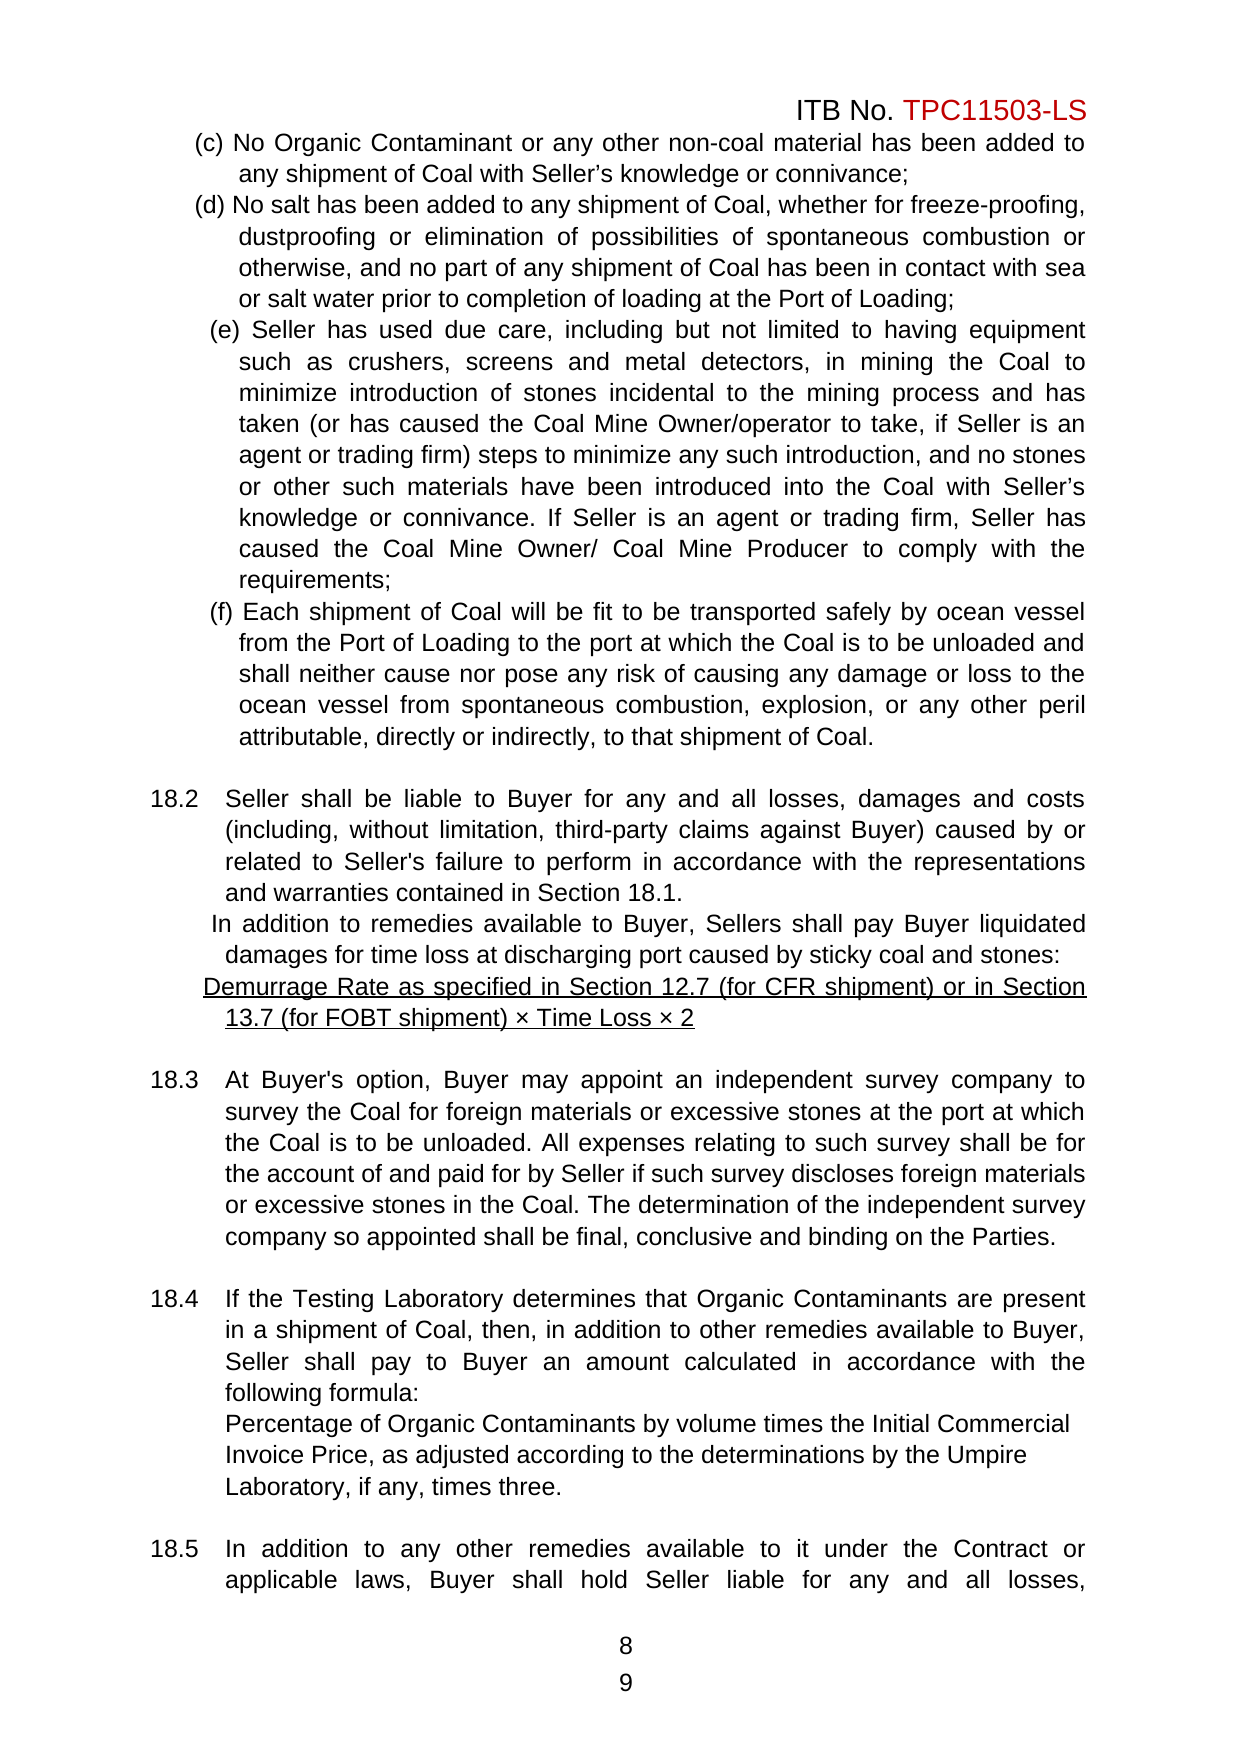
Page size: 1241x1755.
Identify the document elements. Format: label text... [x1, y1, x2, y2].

text 18.5 In addition to any other remedies available to it under the Contract or applicable laws, Buyer shall hold Seller liable for any and all losses, [150, 1532, 1087, 1595]
text (d) No salt has been added to any shipment of Coal, whether for freeze-proofing, dustproofing or elimination of possibilities of spontaneous combustion or otherwise, and no part of any shipment of Coal has been in contact with sea or salt water prior to completion of loading at the Port of Loading; [194, 189, 1087, 314]
text 18.3 At Buyer's option, Buyer may appoint an independent survey company to survey the Coal for foreign materials or excessive stones at the port at which the Coal is to be unloaded. All expenses relating to such survey shall be for the account of and paid for by Seller if such survey discloses foreign materials or excessive stones in the Coal. The determination of the independent survey company so appointed shall be final, conclusive and binding on the Parties. [150, 1064, 1087, 1251]
text (e) Seller has used due care, including but not limited to having equipment such as crushers, screens and metal detectors, in mining the Coal to minimize introduction of stones incidental to the mining process and has taken (or has caused the Coal Mine Owner/operator to take, if Seller is an agent or trading firm) steps to minimize any such introduction, and no stones or other such materials have been introduced into the Coal with Seller’s knowledge or connivance. If Seller is an agent or trading firm, Seller has caused the Coal Mine Owner/ Coal Mine Producer to comply with the requirements; [209, 314, 1087, 595]
text Percentage of Organic Contaminants by volume times the Initial Commercial Invoice Price, as adjusted according to the determinations by the Umpire Laboratory, if any, times three. [225, 1407, 1087, 1501]
text 18.2 Seller shall be liable to Buyer for any and all losses, damages and costs (including, without limitation, third-party claims against Buyer) caused by or related to Seller's failure to perform in accordance with the representations and warranties contained in Section 18.1. [150, 782, 1087, 907]
text In addition to remedies available to Buyer, Sellers shall pay Buyer liquidated damages for time loss at discharging port caused by sticky coal and stones: [150, 907, 1087, 970]
text 18.4 If the Testing Laboratory determines that Organic Contaminants are present in a shipment of Coal, then, in addition to other remedies available to Buyer, Seller shall pay to Buyer an amount calculated in accordance with the following formula: [150, 1282, 1087, 1407]
text (c) No Organic Contaminant or any other non-coal material has been added to any shipment of Coal with Seller’s knowledge or connivance; [194, 126, 1087, 189]
text (f) Each shipment of Coal will be fit to be transported safely by ocean vessel from the Port of Loading to the port at which the Coal is to be unloaded and shall neither cause nor pose any risk of causing any damage or loss to the ocean vessel from spontaneous combustion, explosion, or any other peril attributable, directly or indirectly, to that shipment of Coal. [209, 595, 1087, 751]
text Demurrage Rate as specified in Section 12.7 (for CFR shipment) or in Section 13.7 (for FOBT shipment) × Time Loss × 2 [150, 970, 1087, 1032]
